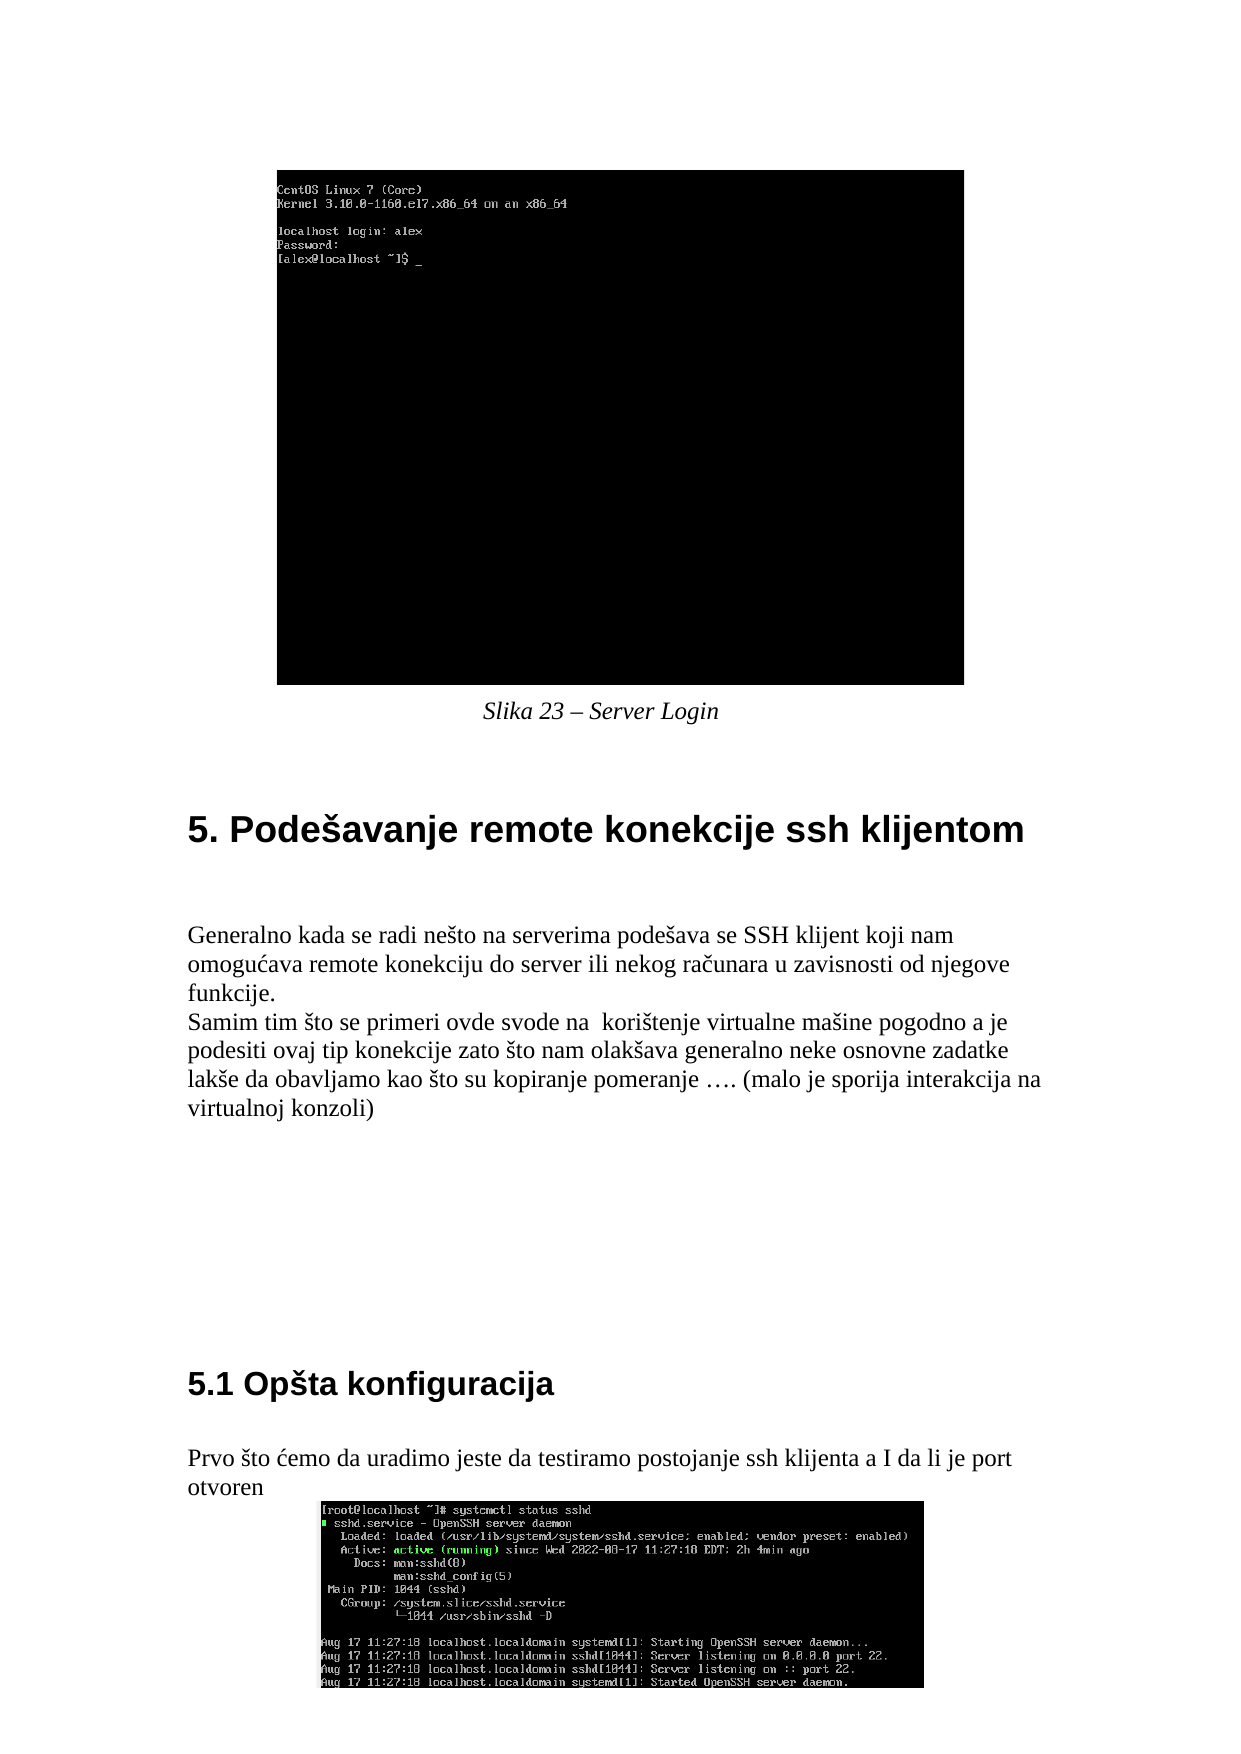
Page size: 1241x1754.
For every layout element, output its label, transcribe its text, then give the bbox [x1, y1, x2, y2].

subtitle 5.1 Opšta konfiguracija [187, 1171, 1053, 1402]
text Slika 23 – Server Login [187, 696, 1053, 725]
picture [276, 170, 965, 685]
picture [316, 1501, 924, 1688]
text Generalno kada se radi nešto na serverima podešava se SSH klijent koji nam omogućava remote konekciju do server ili nekog računara u zavisnosti od njegove funkcije. [187, 921, 1053, 1007]
text Samim tim što se primeri ovde svode na korištenje virtualne mašine pogodno a je podesiti ovaj tip konekcije zato što nam olakšava generalno neke osnovne zadatke lakše da obavljamo kao što su kopiranje pomeranje …. (malo je sporija interakcija na virtualnoj konzoli) [187, 1007, 1053, 1122]
text Prvo što ćemo da uradimo jeste da testiramo postojanje ssh klijenta a I da li je port otvoren [187, 1443, 1053, 1501]
subtitle 5. Podešavanje remote konekcije ssh klijentom [187, 807, 1053, 851]
